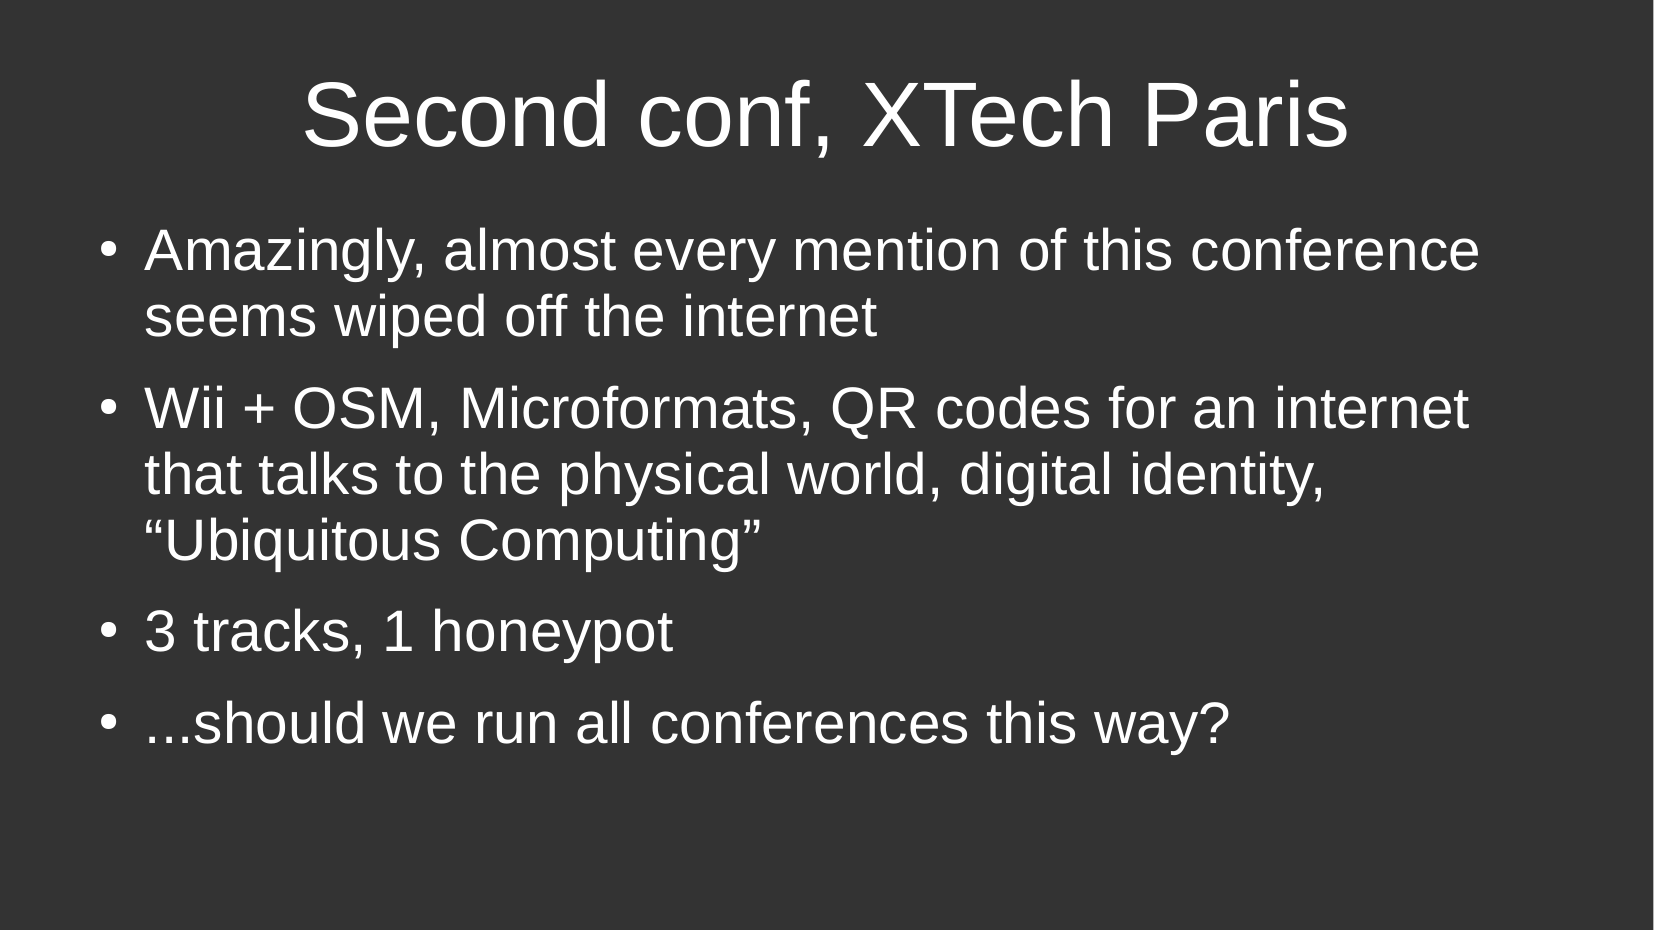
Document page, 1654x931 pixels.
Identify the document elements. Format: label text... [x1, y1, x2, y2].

list Amazingly, almost every mention of this conference seems wiped off the internet Wii + OSM, Microformats, QR codes for an internet that talks to the physical world, digital identity, “Ubiquitous Computing” 3 tracks, 1 honeypot ...should we run all conferences this way? [82, 217, 1571, 758]
title Second conf, XTech Paris [82, 37, 1571, 193]
